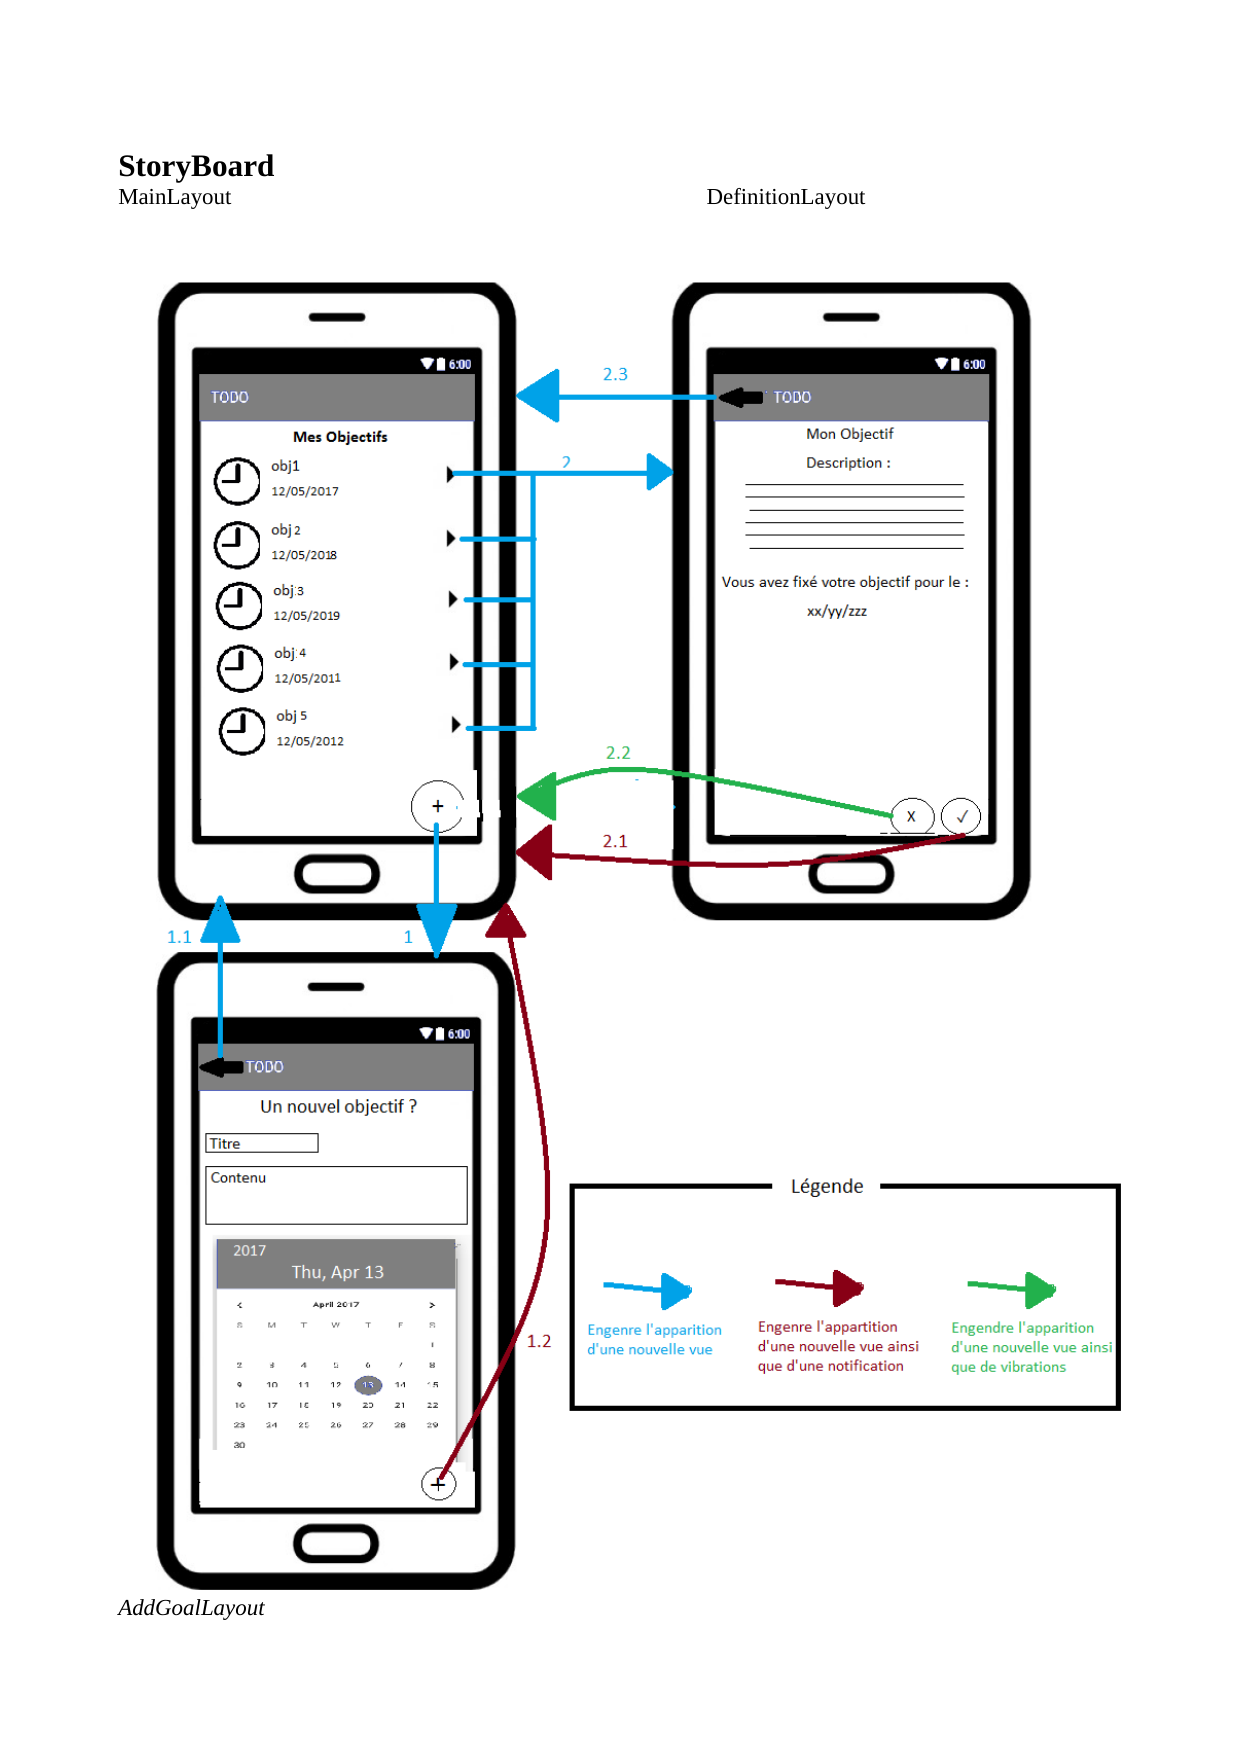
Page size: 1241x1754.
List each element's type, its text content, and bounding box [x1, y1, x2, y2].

text [118, 209, 1122, 229]
text AddGoalLayout [118, 1594, 1122, 1620]
text MainLayout DefinitionLayout [118, 183, 1122, 209]
picture [118, 229, 1123, 1594]
text StoryBoard [118, 147, 1122, 183]
